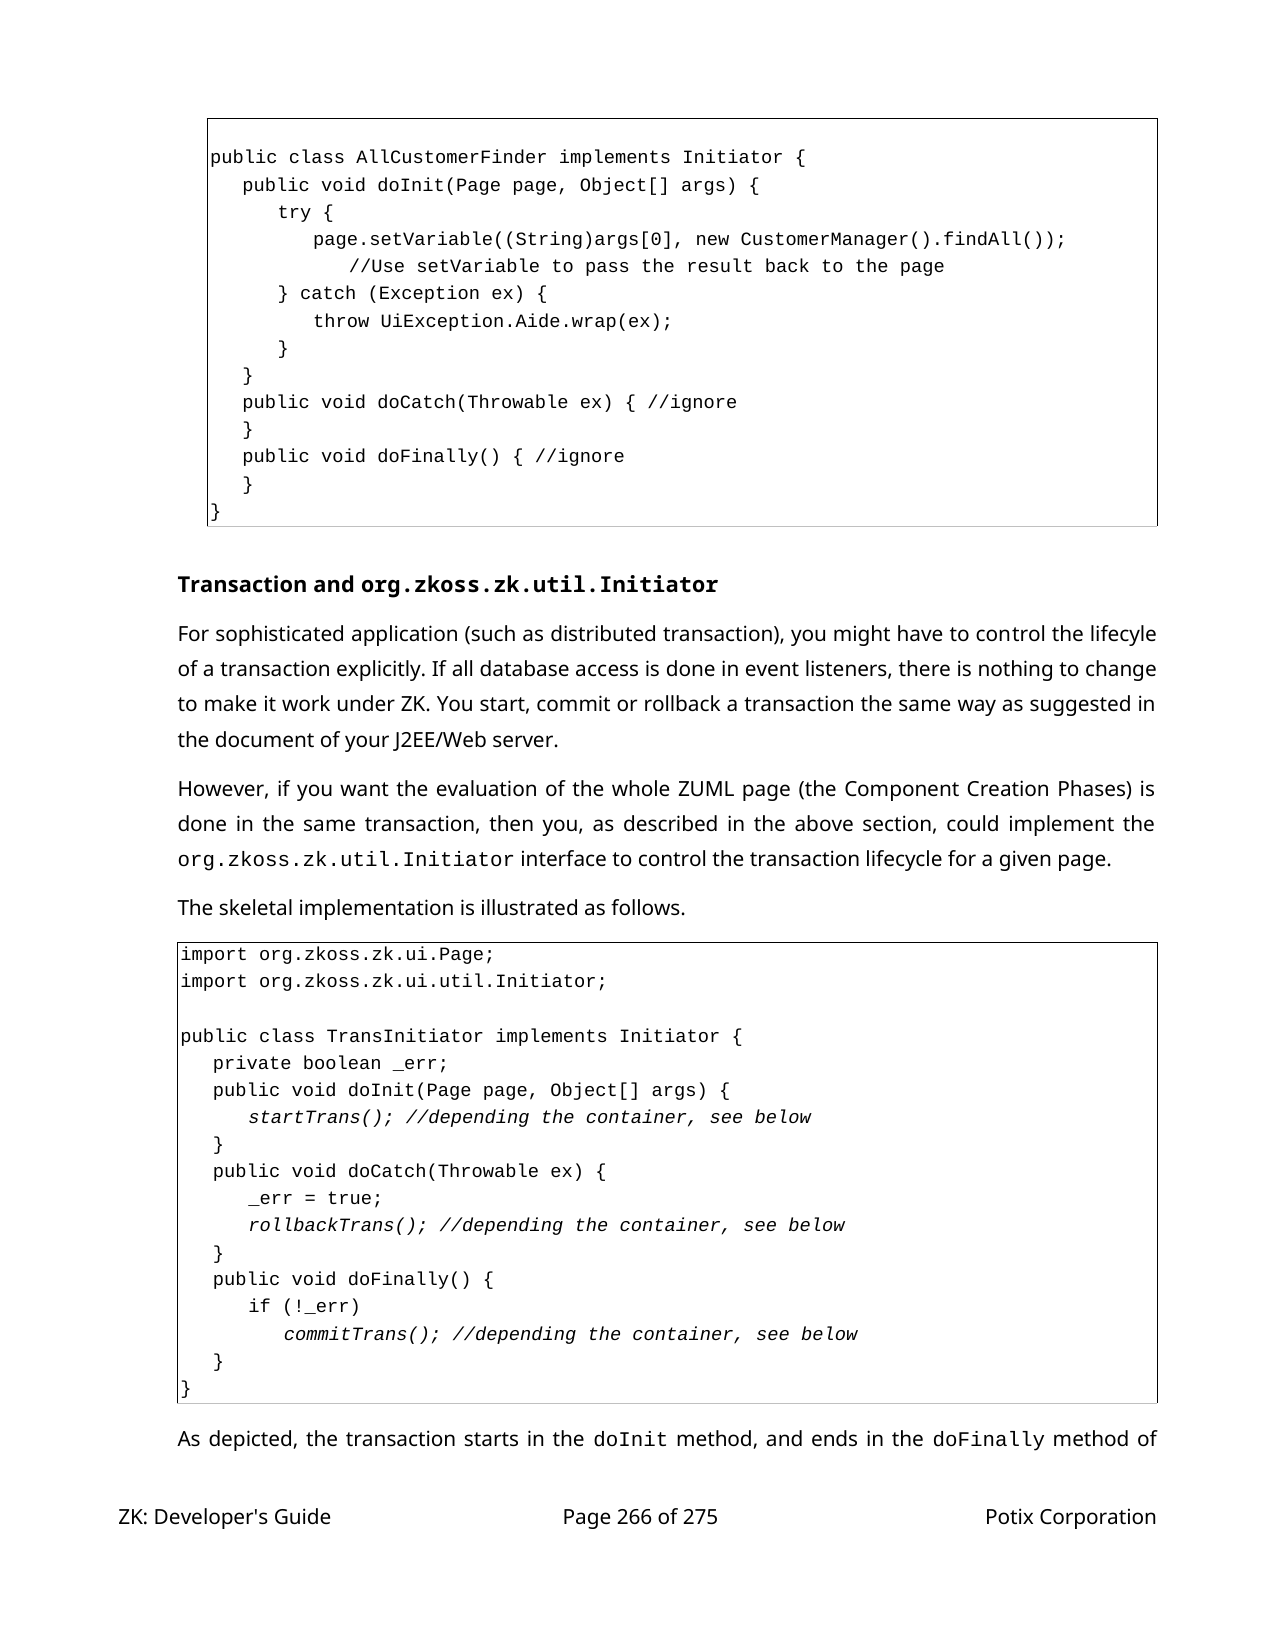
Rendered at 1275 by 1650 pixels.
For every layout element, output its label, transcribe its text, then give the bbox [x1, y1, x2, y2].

text } [178, 1349, 1157, 1373]
text public class AllCustomerFinder implements Initiator { [208, 145, 1157, 169]
text rollbackTrans(); //depending the container, see below [178, 1213, 1157, 1238]
text private boolean _err; public void doInit(Page page, Object[] args) { [178, 1051, 1157, 1102]
text As depicted, the transaction starts in the doInit method, and ends in the doFinally method of [177, 1424, 1157, 1452]
text _err = true; [178, 1186, 1157, 1210]
text commitTrans(); //depending the container, see below [178, 1321, 1157, 1346]
text public void doCatch(Throwable ex) { [178, 1159, 1157, 1183]
text import org.zkoss.zk.ui.Page; [178, 943, 1157, 966]
text public void doInit(Page page, Object[] args) { [208, 172, 1157, 197]
text } [208, 472, 1157, 496]
text } catch (Exception ex) { [208, 281, 1157, 306]
text startTrans(); //depending the container, see below [178, 1104, 1157, 1129]
text public void doFinally() { //ignore [208, 444, 1157, 469]
text if (!_err) [178, 1294, 1157, 1318]
text //Use setVariable to pass the result back to the page [208, 254, 1157, 278]
text } [208, 417, 1157, 441]
text throw UiException.Aide.wrap(ex); [208, 308, 1157, 333]
text However, if you want the evaluation of the whole ZUML page (the Component Creation Phases) is done in the same transaction, then you, as described in the above section, could implement the org.zkoss.zk.util.Initiator interface to control the transaction lifecycle for a given page. [177, 774, 1157, 873]
text page.setVariable((String)args[0], new CustomerManager().findAll()); [208, 227, 1157, 251]
text } [208, 336, 1157, 360]
text } [178, 1132, 1157, 1156]
text The skeletal implementation is illustrated as follows. [177, 893, 1157, 921]
text } [208, 499, 1157, 526]
text For sophisticated application (such as distributed transaction), you might have to control the lifecyle of a transaction explicitly. If all database access is done in event listeners, there is nothing to change to make it work under ZK. You start, commit or rollback a transaction the same way as suggested in the document of your J2EE/Web server. [177, 619, 1157, 753]
text import org.zkoss.zk.ui.util.Initiator; [178, 969, 1157, 993]
text } public void doFinally() { [178, 1241, 1157, 1291]
text public class TransInitiator implements Initiator { [178, 1024, 1157, 1048]
text } [178, 1376, 1157, 1403]
text } [208, 363, 1157, 387]
text try { [208, 200, 1157, 224]
subtitle Transaction and org.zkoss.zk.util.Initiator [177, 568, 1157, 598]
text public void doCatch(Throwable ex) { //ignore [208, 390, 1157, 414]
